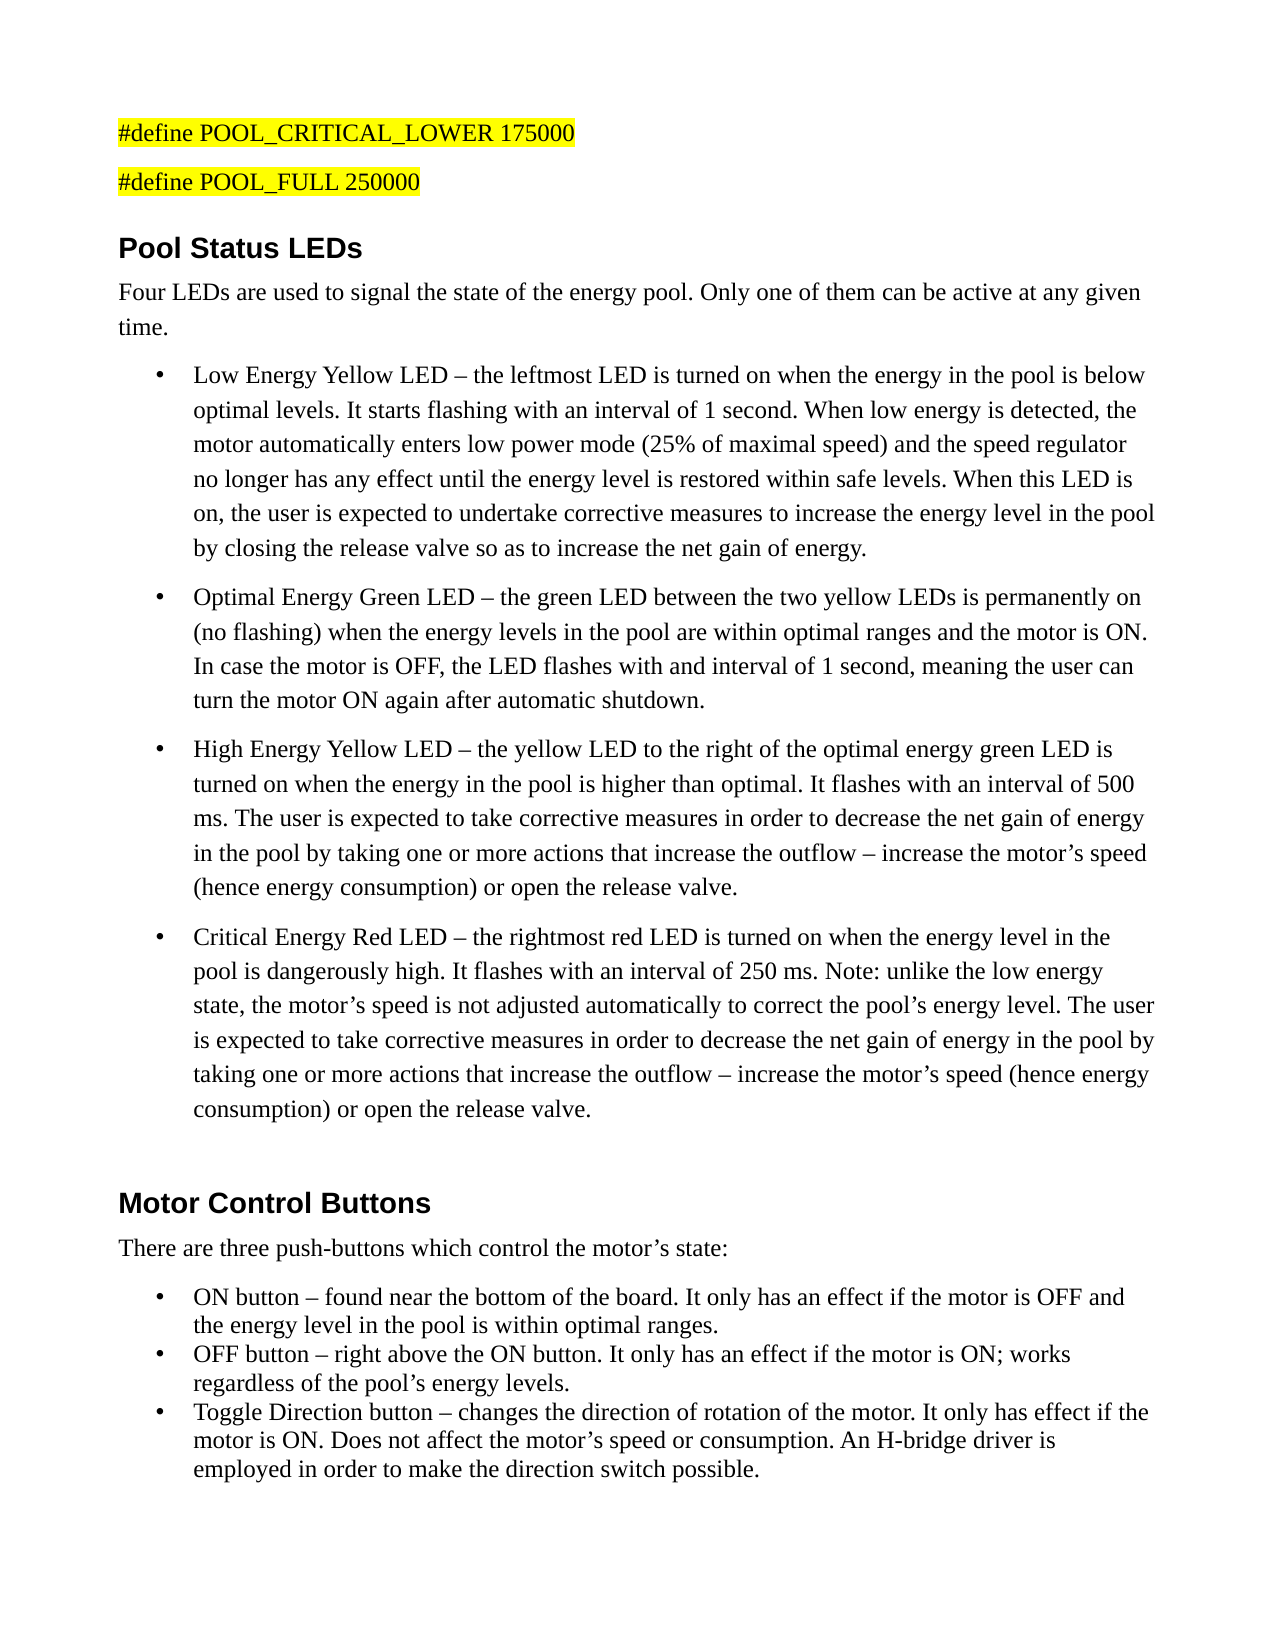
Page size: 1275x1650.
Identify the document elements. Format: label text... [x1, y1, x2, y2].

text #define POOL_FULL 250000 [118, 167, 1157, 196]
list Low Energy Yellow LED – the leftmost LED is turned on when the energy in the pool is below optimal levels. It starts flashing with an interval of 1 second. When low energy is detected, the motor automatically enters low power mode (25% of maximal speed) and the speed regulator no longer has any effect until the energy level is restored within safe levels. When this LED is on, the user is expected to undertake corrective measures to increase the energy level in the pool by closing the release valve so as to increase the net gain of energy. [156, 361, 1157, 562]
subtitle Motor Control Buttons [118, 1186, 1157, 1220]
text Four LEDs are used to signal the state of the energy pool. Only one of them can be active at any given time. [118, 277, 1157, 340]
list Toggle Direction button – changes the direction of rotation of the motor. It only has effect if the motor is ON. Does not affect the motor’s speed or consumption. An H-bridge driver is employed in order to make the direction switch possible. [156, 1397, 1157, 1483]
text There are three push-buttons which control the motor’s state: [118, 1233, 1157, 1261]
list Critical Energy Red LED – the rightmost red LED is turned on when the energy level in the pool is dangerously high. It flashes with an interval of 250 ms. Note: unlike the low energy state, the motor’s speed is not adjusted automatically to correct the pool’s energy level. The user is expected to take corrective measures in order to decrease the net gain of energy in the pool by taking one or more actions that increase the outflow – increase the motor’s speed (hence energy consumption) or open the release valve. [156, 922, 1157, 1123]
text #define POOL_CRITICAL_LOWER 175000 [118, 118, 1157, 147]
list High Energy Yellow LED – the yellow LED to the right of the optimal energy green LED is turned on when the energy in the pool is higher than optimal. It flashes with an interval of 500 ms. The user is expected to take corrective measures in order to decrease the net gain of energy in the pool by taking one or more actions that increase the outflow – increase the motor’s speed (hence energy consumption) or open the release valve. [156, 734, 1157, 901]
list ON button – found near the bottom of the board. It only has an effect if the motor is OFF and the energy level in the pool is within optimal ranges. [156, 1282, 1157, 1339]
list Optimal Energy Green LED – the green LED between the two yellow LEDs is permanently on (no flashing) when the energy levels in the pool are within optimal ranges and the motor is ON. In case the motor is OFF, the LED flashes with and interval of 1 second, meaning the user can turn the motor ON again after automatic shutdown. [156, 582, 1157, 714]
list OFF button – right above the ON button. It only has an effect if the motor is ON; works regardless of the pool’s energy levels. [156, 1339, 1157, 1397]
subtitle Pool Status LEDs [118, 231, 1157, 264]
